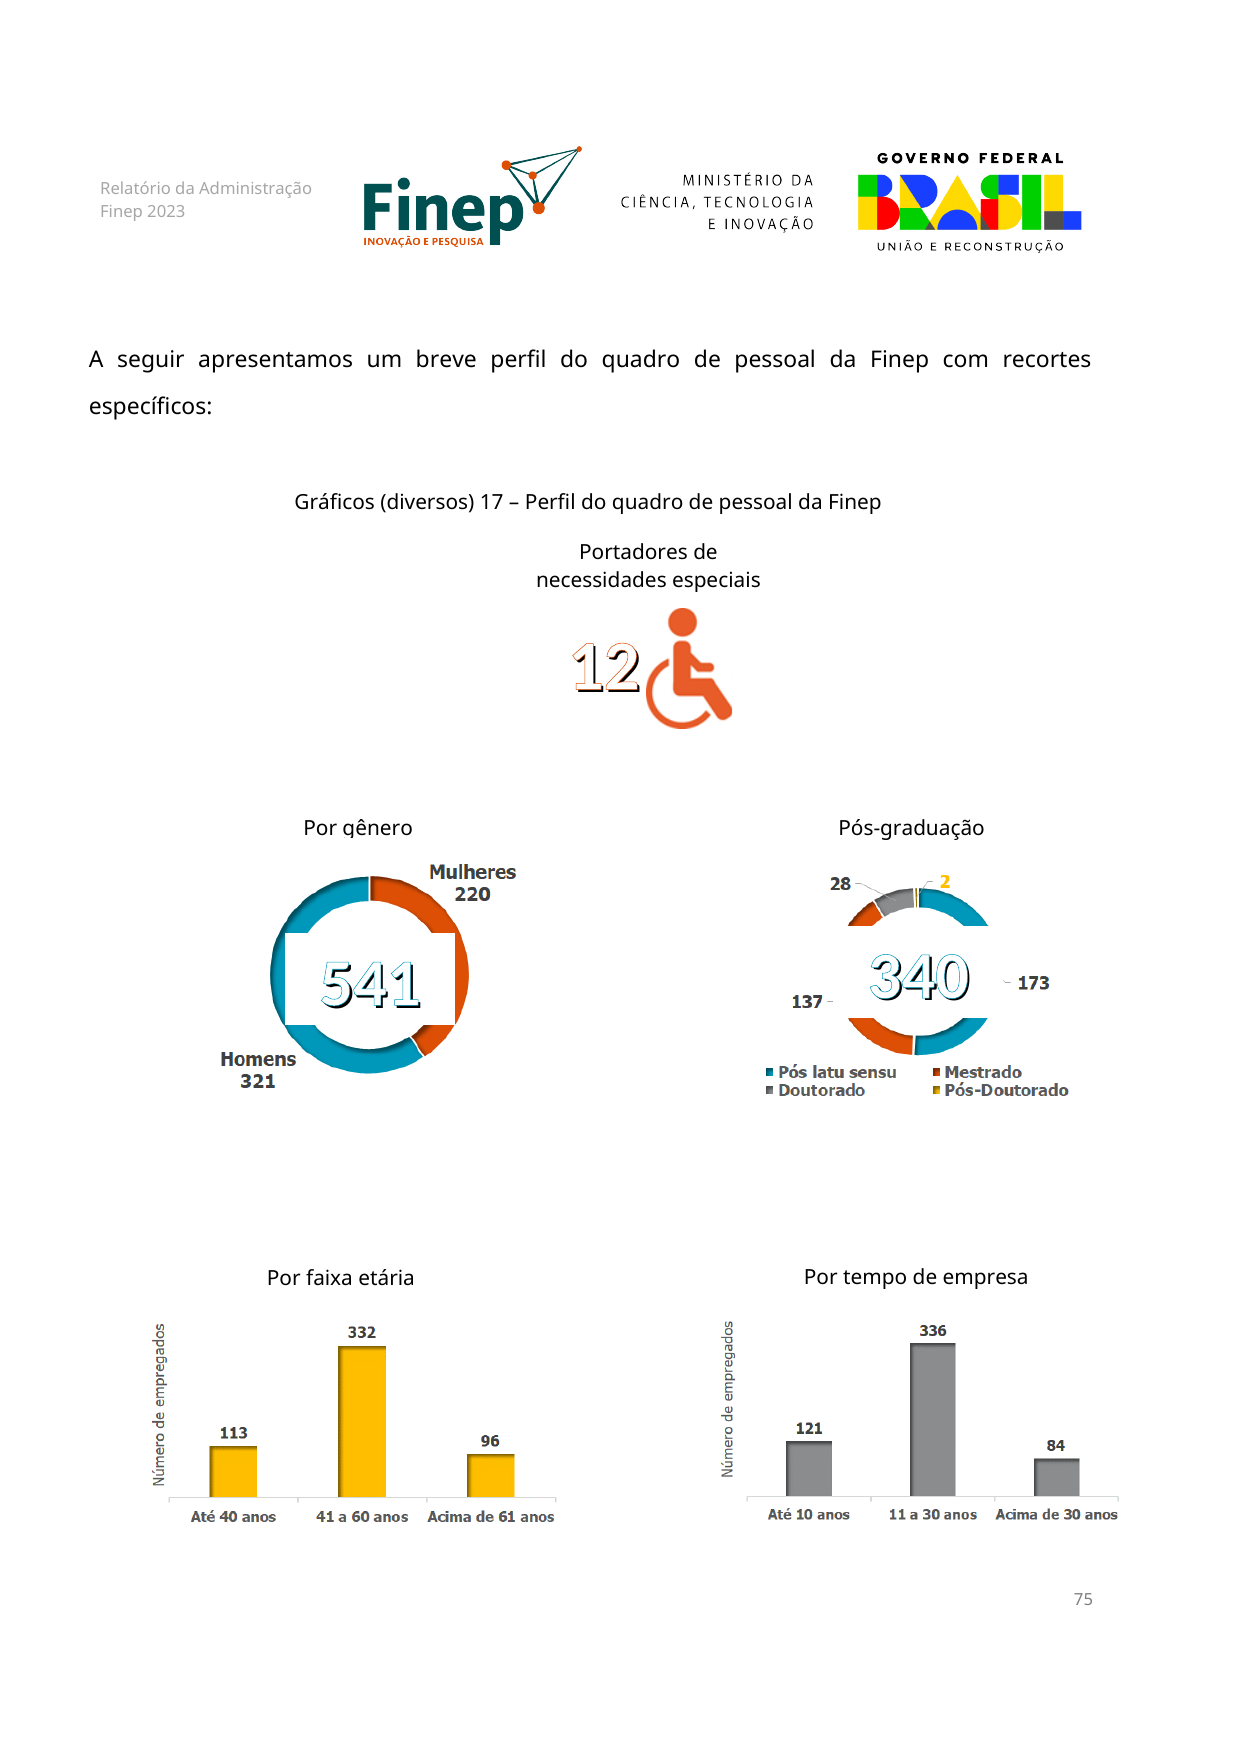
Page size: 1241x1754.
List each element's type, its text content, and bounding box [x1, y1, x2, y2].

text Gráficos (diversos) 17 – Perfil do quadro de pessoal da Finep [89, 487, 1093, 515]
text Por gênero [193, 813, 523, 837]
text Por faixa etária [246, 1263, 435, 1291]
text Pós-graduação [746, 813, 1076, 842]
text Por tempo de empresa [804, 1262, 1049, 1291]
text 340 [848, 933, 988, 1011]
text Portadores de necessidades especiais [522, 537, 774, 594]
text 541 [300, 941, 440, 1018]
text 12 [551, 621, 646, 701]
text A seguir apresentamos um breve perfil do quadro de pessoal da Finep com recortes específicos: [89, 343, 1093, 421]
